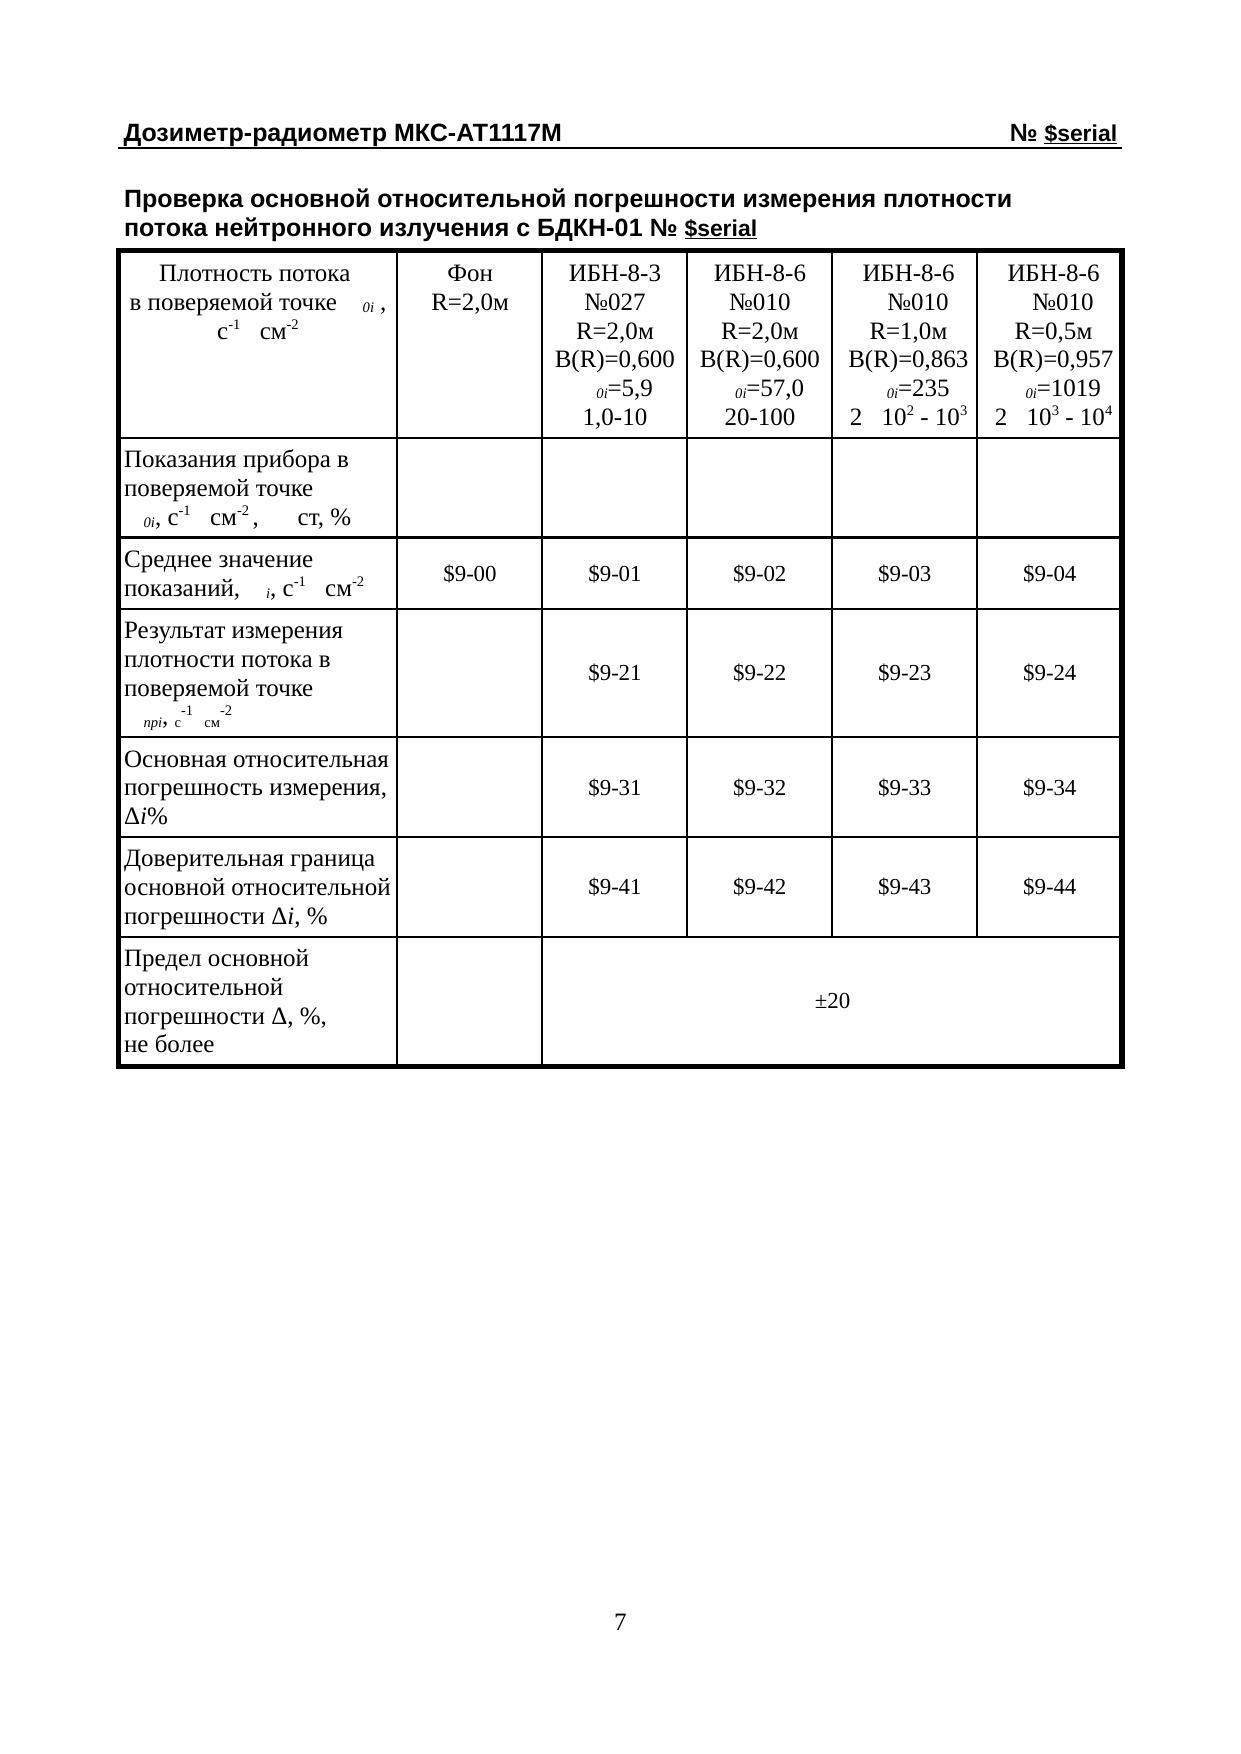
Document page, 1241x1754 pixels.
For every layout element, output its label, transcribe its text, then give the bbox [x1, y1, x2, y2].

table_cell $9-31 [543, 738, 686, 836]
table_cell ИБН-8-6 №010 R=1,0м B(R)=0,863 0i=235 2102 - 103 [833, 253, 976, 437]
table_cell $9-01 [543, 539, 686, 607]
table_cell [978, 439, 1119, 536]
table_cell $9-33 [833, 738, 976, 836]
table_cell [833, 439, 976, 536]
table_cell $9-00 [398, 539, 541, 607]
table_cell $9-22 [688, 610, 831, 736]
table_cell $9-04 [978, 539, 1119, 607]
table_cell [398, 938, 541, 1064]
table_cell $9-21 [543, 610, 686, 736]
table_cell $9-03 [833, 539, 976, 607]
table_cell $9-34 [978, 738, 1119, 836]
table_cell ±20 [543, 938, 1119, 1064]
table_cell $9-32 [688, 738, 831, 836]
table_cell $9-41 [543, 838, 686, 936]
table_cell [398, 610, 541, 736]
table_cell $9-42 [688, 838, 831, 936]
table_cell $9-43 [833, 838, 976, 936]
table_cell [543, 439, 686, 536]
table_cell [398, 838, 541, 936]
table_cell [688, 439, 831, 536]
table_cell ИБН-8-6 №010 R=0,5м B(R)=0,957 0i=1019 2103 - 104 [978, 253, 1119, 437]
table_cell [398, 738, 541, 836]
table_cell ИБН-8-3 №027 R=2,0м B(R)=0,600 0i=5,9 1,0-10 [543, 253, 686, 437]
table_cell Предел основной относительной погрешности Δ, %, не более [121, 938, 396, 1064]
table_cell Основная относительная погрешность измерения, Δi% [121, 738, 396, 836]
table_cell Фон R=2,0м [398, 253, 541, 437]
table_cell Показания прибора в поверяемой точке 0i, с-1см-2 ,ст, % [121, 439, 396, 536]
table_cell [398, 439, 541, 536]
table_header Проверка основной относительной погрешности измерения плотности потока нейтронного излучения с БДКН-01 № $serial [118, 179, 1122, 247]
table_cell Доверительная граница основной относительной погрешности Δi, % [121, 838, 396, 936]
table_cell $9-23 [833, 610, 976, 736]
table_cell Результат измерения плотности потока в поверяемой точке npi, с-1см-2 [121, 610, 396, 736]
table_cell $9-24 [978, 610, 1119, 736]
table_cell $9-44 [978, 838, 1119, 936]
table_cell Плотность потока в поверяемой точке 0i , с-1см-2 [121, 253, 396, 437]
table_cell $9-02 [688, 539, 831, 607]
table_cell ИБН-8-6 №010 R=2,0м B(R)=0,600 0i=57,0 20-100 [688, 253, 831, 437]
table_cell Среднее значение показаний, i, с-1см-2 [121, 539, 396, 607]
